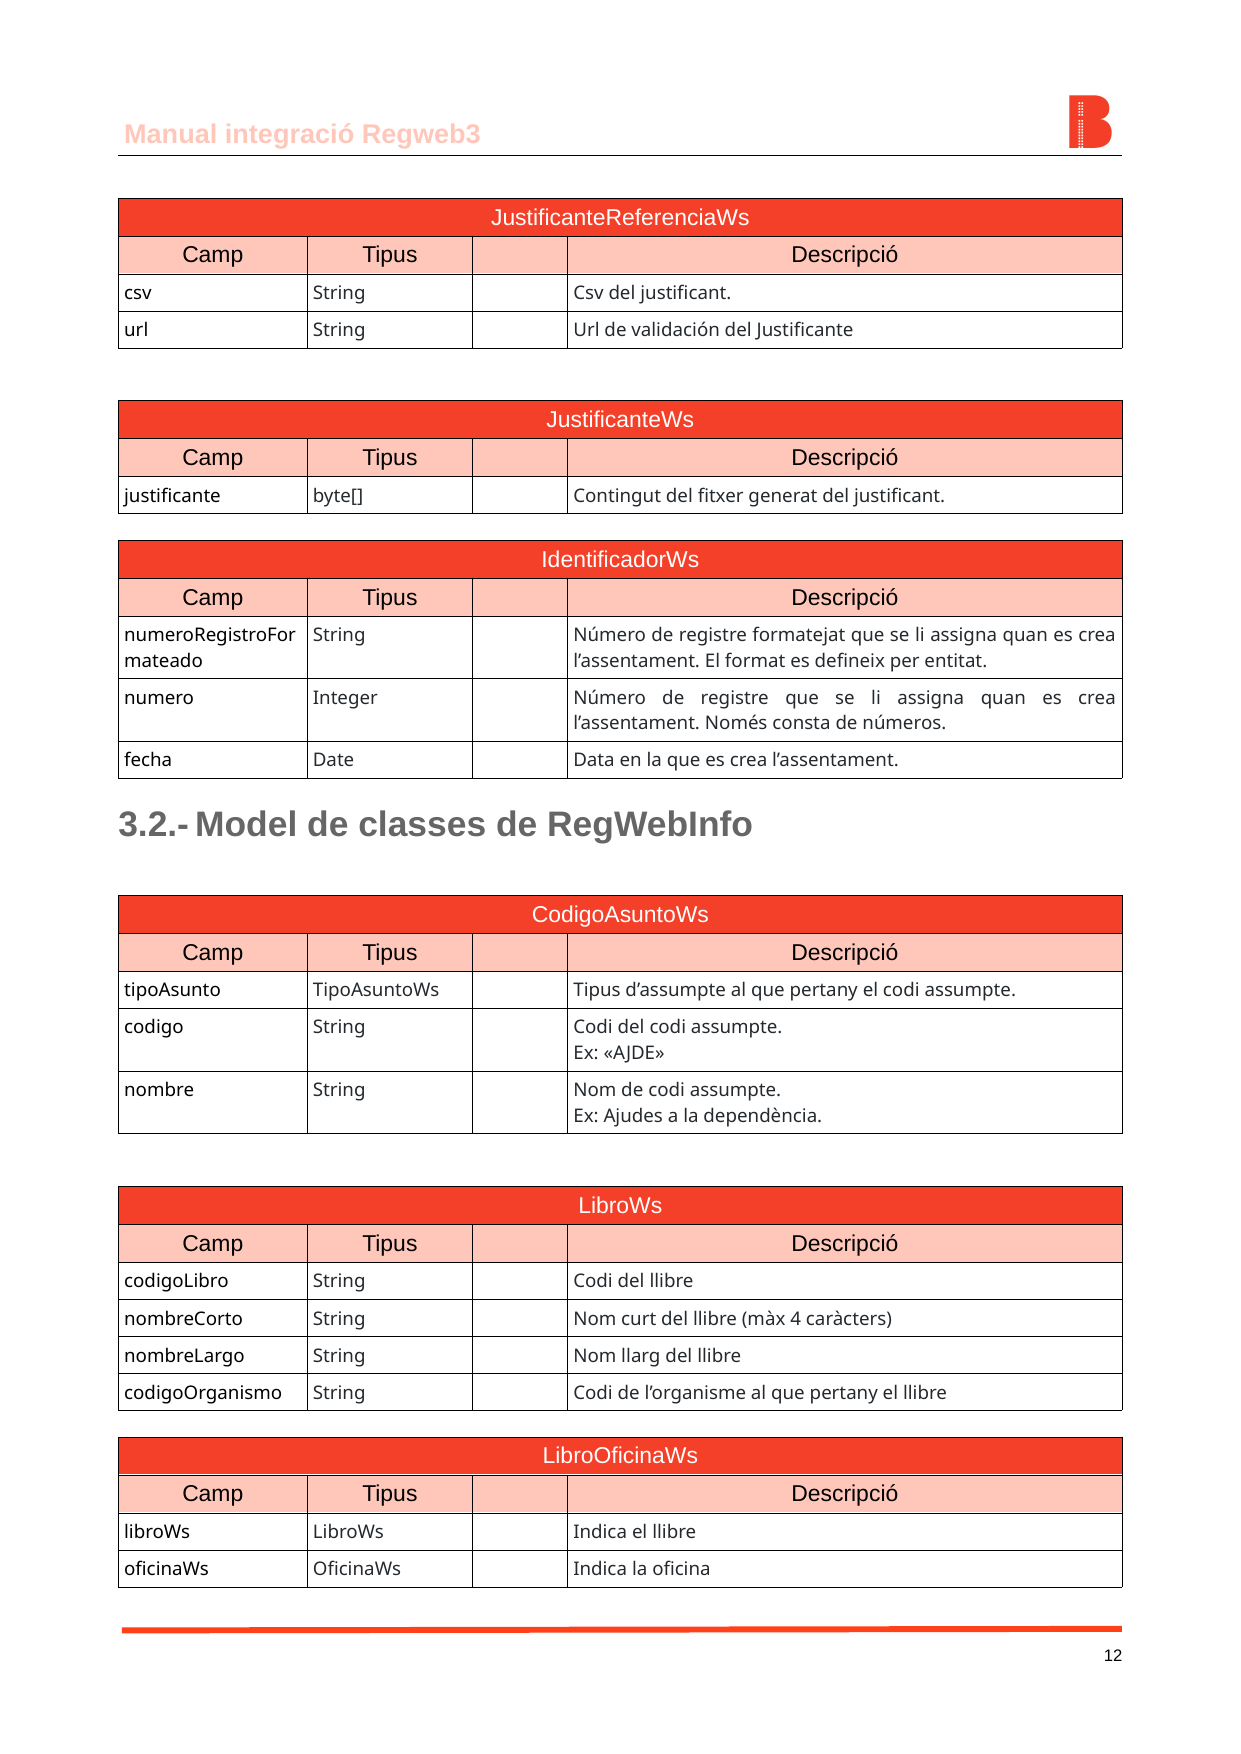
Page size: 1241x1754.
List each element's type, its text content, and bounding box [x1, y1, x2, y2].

table_cell codigoOrganismo [119, 1374, 307, 1410]
table_cell Tipus [308, 1225, 472, 1262]
table_cell String [308, 1072, 472, 1133]
table_cell String [308, 1337, 472, 1373]
table_cell Codi del llibre [568, 1263, 1122, 1299]
table_cell Tipus [308, 1476, 472, 1512]
table_cell Tipus [308, 439, 472, 476]
table_cell Contingut del fitxer generat del justificant. [568, 477, 1122, 513]
table_cell [473, 1263, 567, 1299]
table_cell Camp [119, 439, 307, 476]
table_header JustificanteReferenciaWs [119, 199, 1122, 236]
table_cell Codi de l’organisme al que pertany el llibre [568, 1374, 1122, 1410]
table_cell Indica la oficina [568, 1551, 1122, 1587]
table_cell byte[] [308, 477, 472, 513]
table_cell [473, 1225, 567, 1262]
table_cell String [308, 1300, 472, 1336]
table_cell [473, 1300, 567, 1336]
table_header IdentificadorWs [119, 541, 1122, 578]
table_cell numero [119, 679, 307, 741]
table_cell Camp [119, 237, 307, 273]
table_cell nombreLargo [119, 1337, 307, 1373]
table_header LibroWs [119, 1187, 1122, 1224]
table_cell codigoLibro [119, 1263, 307, 1299]
table_cell [473, 1374, 567, 1410]
table_cell Tipus d’assumpte al que pertany el codi assumpte. [568, 972, 1122, 1008]
table_header CodigoAsuntoWs [119, 896, 1122, 933]
table_cell String [308, 312, 472, 348]
table_cell Camp [119, 934, 307, 971]
table_cell Descripció [568, 579, 1122, 616]
table_cell Camp [119, 1225, 307, 1262]
table_cell Número de registre formatejat que se li assigna quan es crea l’assentament. El format es defineix per entitat. [568, 617, 1122, 678]
table_cell String [308, 275, 472, 311]
table_cell Integer [308, 679, 472, 741]
table_cell Número de registre que se li assigna quan es crea l’assentament. Només consta de números. [568, 679, 1122, 741]
table_cell url [119, 312, 307, 348]
table_cell nombreCorto [119, 1300, 307, 1336]
table_cell [473, 617, 567, 678]
table_cell OficinaWs [308, 1551, 472, 1587]
table_cell String [308, 1374, 472, 1410]
table_cell Descripció [568, 237, 1122, 273]
table_cell Tipus [308, 934, 472, 971]
table_cell String [308, 1263, 472, 1299]
table_cell Nom curt del llibre (màx 4 caràcters) [568, 1300, 1122, 1336]
table_cell Date [308, 742, 472, 778]
table_header JustificanteWs [119, 401, 1122, 438]
table_cell [473, 972, 567, 1008]
table_header LibroOficinaWs [119, 1438, 1122, 1474]
table_cell Descripció [568, 1476, 1122, 1512]
table_cell justificante [119, 477, 307, 513]
table_cell Descripció [568, 934, 1122, 971]
table_cell [473, 312, 567, 348]
picture [1063, 94, 1117, 150]
table_cell Nom llarg del llibre [568, 1337, 1122, 1373]
table_cell [473, 579, 567, 616]
table_cell [473, 237, 567, 273]
table_cell Indica el llibre [568, 1514, 1122, 1549]
table_cell String [308, 1009, 472, 1071]
table_cell Camp [119, 579, 307, 616]
table_cell TipoAsuntoWs [308, 972, 472, 1008]
table_cell [473, 275, 567, 311]
table_cell [473, 1072, 567, 1133]
table_cell fecha [119, 742, 307, 778]
table_cell nombre [119, 1072, 307, 1133]
table_cell csv [119, 275, 307, 311]
table_cell Csv del justificant. [568, 275, 1122, 311]
table_cell [473, 934, 567, 971]
table_cell [473, 742, 567, 778]
table_cell Nom de codi assumpte. Ex: Ajudes a la dependència. [568, 1072, 1122, 1133]
table_cell Descripció [568, 439, 1122, 476]
table_cell Descripció [568, 1225, 1122, 1262]
table_cell [473, 1551, 567, 1587]
table_cell Data en la que es crea l’assentament. [568, 742, 1122, 778]
subtitle Model de classes de RegWebInfo [118, 803, 1122, 844]
table_cell numeroRegistroFormateado [119, 617, 307, 678]
table_cell oficinaWs [119, 1551, 307, 1587]
table_cell Camp [119, 1476, 307, 1512]
table_cell Codi del codi assumpte. Ex: «AJDE» [568, 1009, 1122, 1071]
table_cell tipoAsunto [119, 972, 307, 1008]
table_cell codigo [119, 1009, 307, 1071]
table_cell [473, 439, 567, 476]
table_cell LibroWs [308, 1514, 472, 1549]
table_cell Url de validación del Justificante [568, 312, 1122, 348]
table_cell [473, 477, 567, 513]
table_cell [473, 679, 567, 741]
table_cell libroWs [119, 1514, 307, 1549]
table_cell Tipus [308, 579, 472, 616]
table_cell [473, 1514, 567, 1549]
table_cell [473, 1337, 567, 1373]
table_cell [473, 1009, 567, 1071]
table_cell String [308, 617, 472, 678]
table_cell [473, 1476, 567, 1512]
table_cell Tipus [308, 237, 472, 273]
